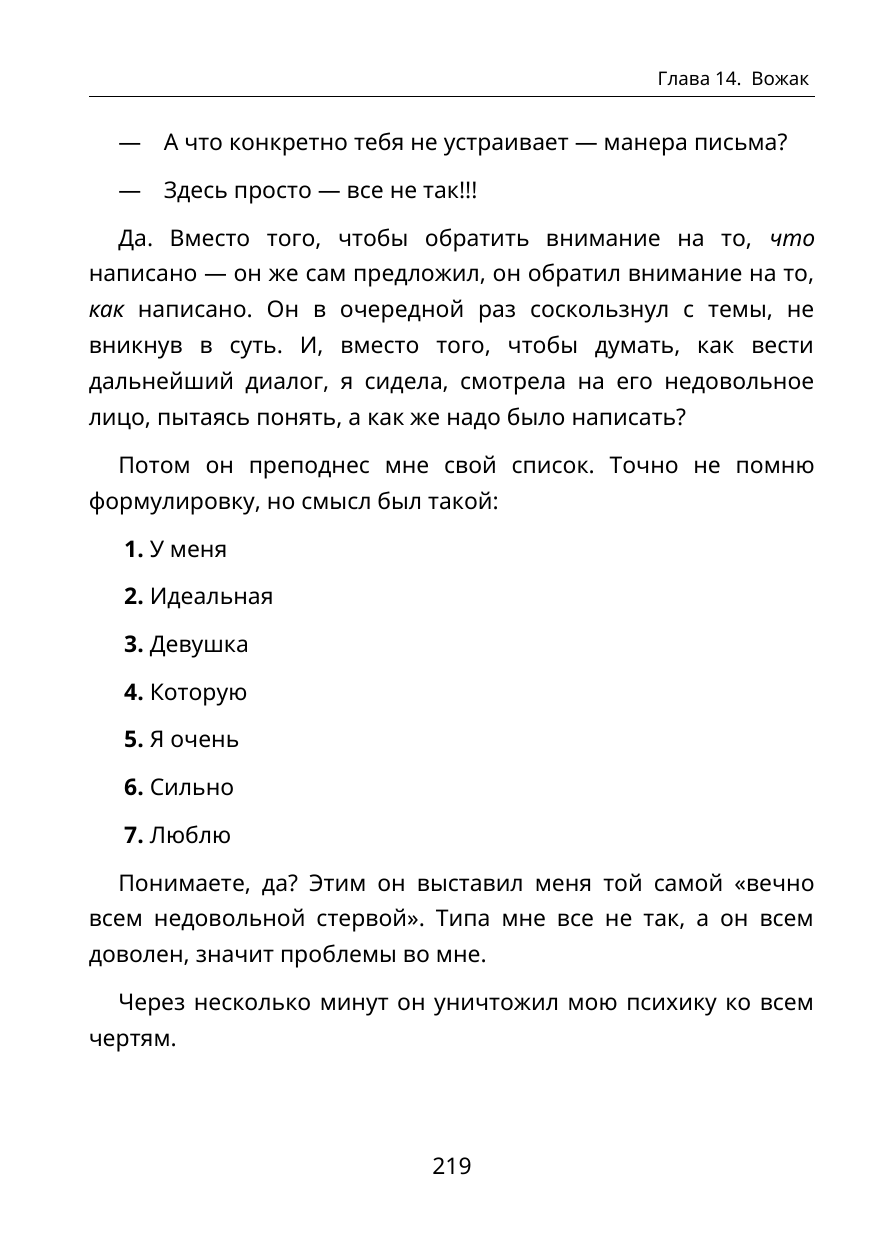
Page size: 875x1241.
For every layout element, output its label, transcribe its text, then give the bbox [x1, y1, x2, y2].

list Здесь просто — все не так!!! [88, 174, 815, 205]
list А что конкретно тебя не устраивает — манера письма? [88, 126, 815, 157]
list Которую [118, 676, 815, 707]
text Понимаете, да? Этим он выставил меня той самой «вечно всем недовольной стервой». Типа мне все не так, а он всем доволен, значит проблемы во мне. [88, 866, 815, 969]
list Девушка [118, 628, 815, 659]
list Я очень [118, 723, 815, 754]
list Сильно [118, 771, 815, 802]
list Идеальная [118, 580, 815, 611]
text Через несколько минут он уничтожил мою психику ко всем чертям. [88, 986, 815, 1053]
list У меня [118, 532, 815, 564]
text Да. Вместо того, чтобы обратить внимание на то, что написано — он же сам предложил, он обратил внимание на то, как написано. Он в очередной раз соскользнул с темы, не вникнув в суть. И, вместо того, чтобы думать, как вести дальнейший диалог, я сидела, смотрела на его недовольное лицо, пытаясь понять, а как же надо было написать? [88, 221, 815, 432]
list Люблю [118, 819, 815, 850]
text Потом он преподнес мне свой список. Точно не помню формулировку, но смысл был такой: [88, 449, 815, 516]
